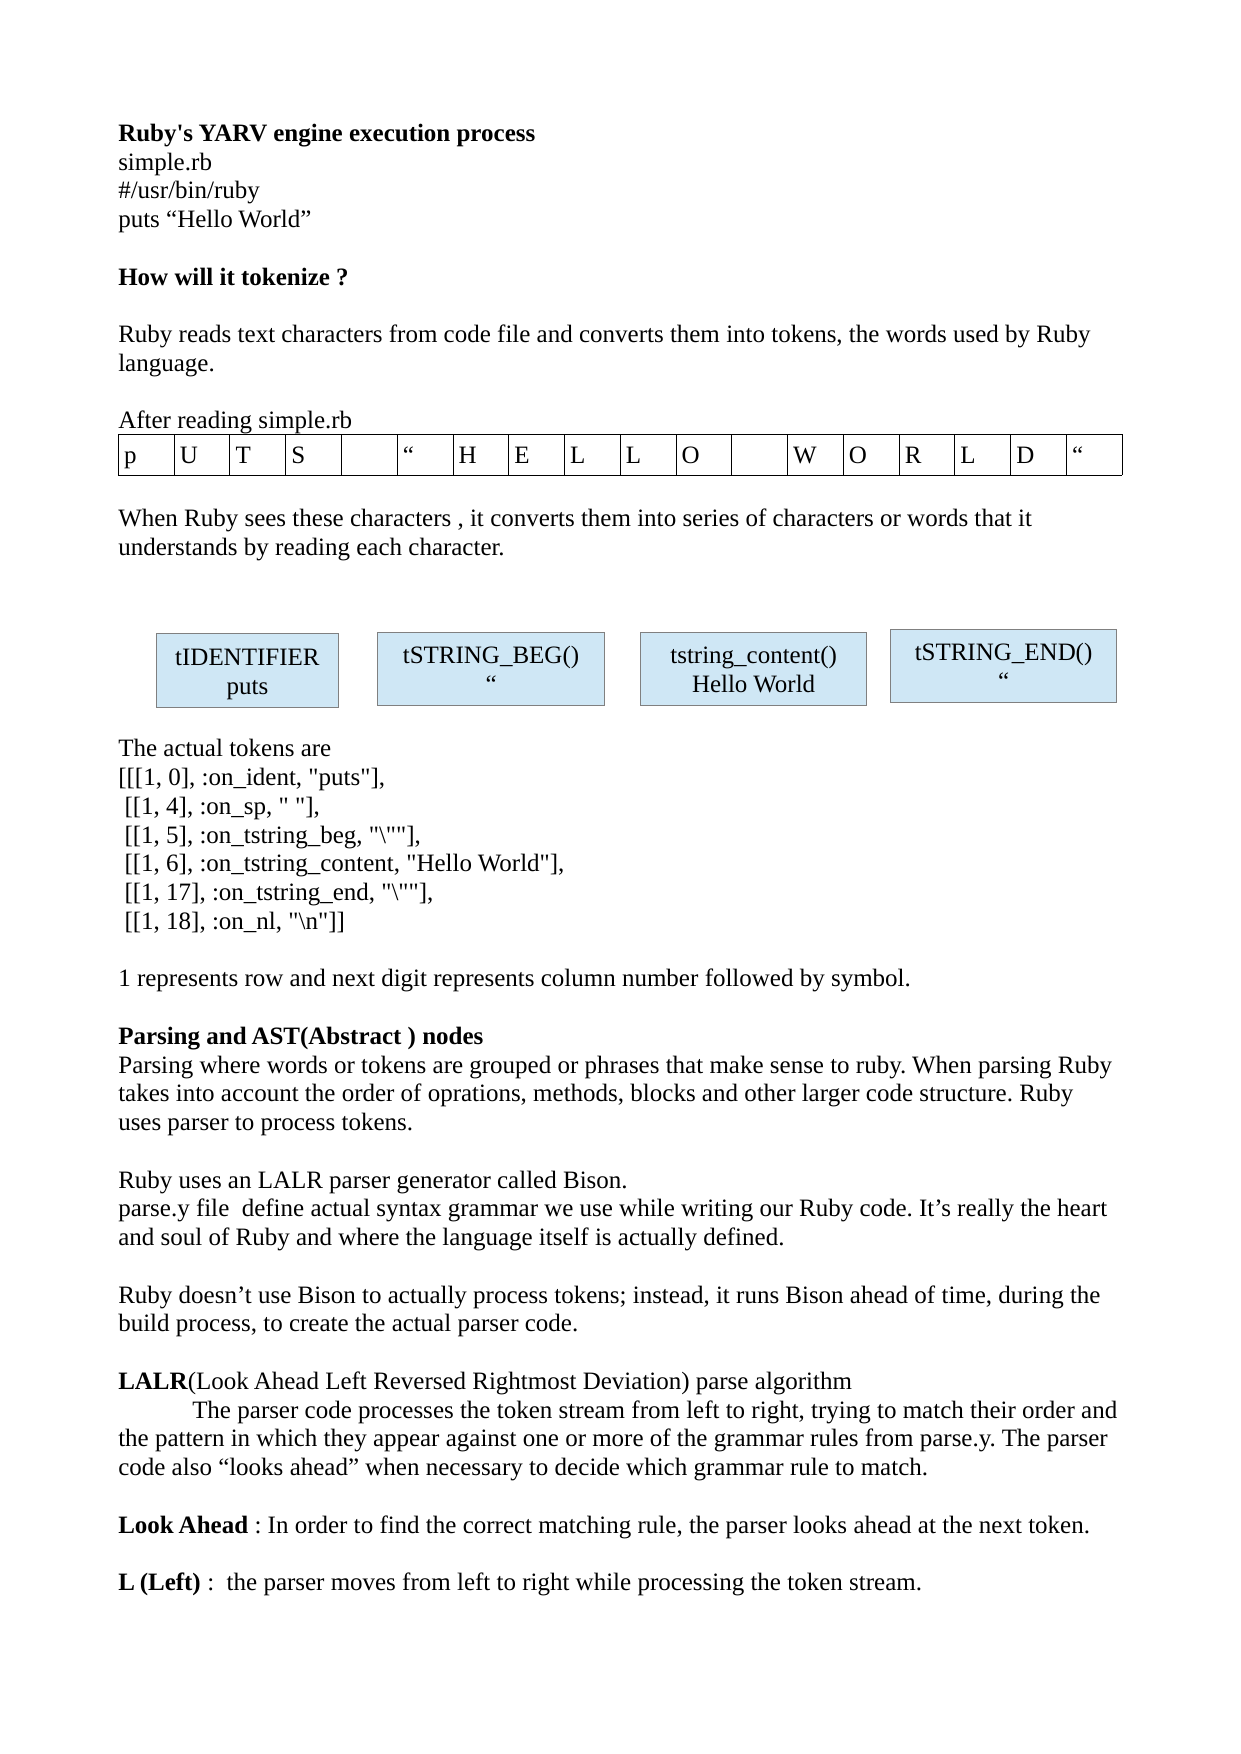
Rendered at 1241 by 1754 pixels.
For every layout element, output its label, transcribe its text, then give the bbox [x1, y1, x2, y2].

text LALR(Look Ahead Left Reversed Rightmost Deviation) parse algorithm [118, 1366, 1122, 1395]
table_header L [955, 435, 1010, 475]
text [[[1, 0], :on_ident, "puts"], [118, 762, 1122, 791]
table_header O [844, 435, 899, 475]
table_header L [565, 435, 620, 475]
table_header L [621, 435, 676, 475]
text The actual tokens are [118, 733, 1122, 762]
text simple.rb [118, 147, 1122, 176]
text L (Left) : the parser moves from left to right while processing the token stream. [118, 1567, 1122, 1596]
table_header R [900, 435, 954, 475]
text [[1, 5], :on_tstring_beg, "\""], [118, 820, 1122, 848]
text [[1, 4], :on_sp, " "], [118, 791, 1122, 820]
text How will it tokenize ? [118, 262, 1122, 291]
table_header W [788, 435, 843, 475]
text Ruby's YARV engine execution process [118, 118, 1122, 147]
table_header D [1011, 435, 1066, 475]
text puts “Hello World” [118, 204, 1122, 233]
text Parsing where words or tokens are grouped or phrases that make sense to ruby. When parsing Ruby takes into account the order of oprations, methods, blocks and other larger code structure. Ruby uses parser to process tokens. [118, 1050, 1122, 1136]
text #/usr/bin/ruby [118, 176, 1122, 204]
text parse.y file define actual syntax grammar we use while writing our Ruby code. It’s really the heart and soul of Ruby and where the language itself is actually defined. [118, 1193, 1122, 1251]
text Ruby doesn’t use Bison to actually process tokens; instead, it runs Bison ahead of time, during the build process, to create the actual parser code. [118, 1280, 1122, 1337]
table_header [342, 435, 397, 475]
table_header U [175, 435, 229, 475]
text [[1, 17], :on_tstring_end, "\""], [118, 877, 1122, 906]
text The parser code processes the token stream from left to right, trying to match their order and the pattern in which they appear against one or more of the grammar rules from parse.y. The parser code also “looks ahead” when necessary to decide which grammar rule to match. [118, 1395, 1122, 1481]
text Look Ahead : In order to find the correct matching rule, the parser looks ahead at the next token. [118, 1510, 1122, 1538]
table_header E [509, 435, 564, 475]
text When Ruby sees these characters , it converts them into series of characters or words that it understands by reading each character. [118, 503, 1122, 561]
table_header T [230, 435, 285, 475]
text Ruby uses an LALR parser generator called Bison. [118, 1165, 1122, 1193]
text Parsing and AST(Abstract ) nodes [118, 1021, 1122, 1050]
text 1 represents row and next digit represents column number followed by symbol. [118, 963, 1122, 992]
table_header “ [398, 435, 453, 475]
table_header S [286, 435, 341, 475]
table_header “ [1067, 435, 1122, 475]
text After reading simple.rb [118, 406, 1122, 434]
table_header O [677, 435, 731, 475]
table_header H [454, 435, 508, 475]
text [[1, 18], :on_nl, "\n"]] [118, 906, 1122, 935]
text [[1, 6], :on_tstring_content, "Hello World"], [118, 848, 1122, 877]
table_header p [119, 435, 174, 475]
text Ruby reads text characters from code file and converts them into tokens, the words used by Ruby language. [118, 319, 1122, 377]
table_header [732, 435, 787, 475]
